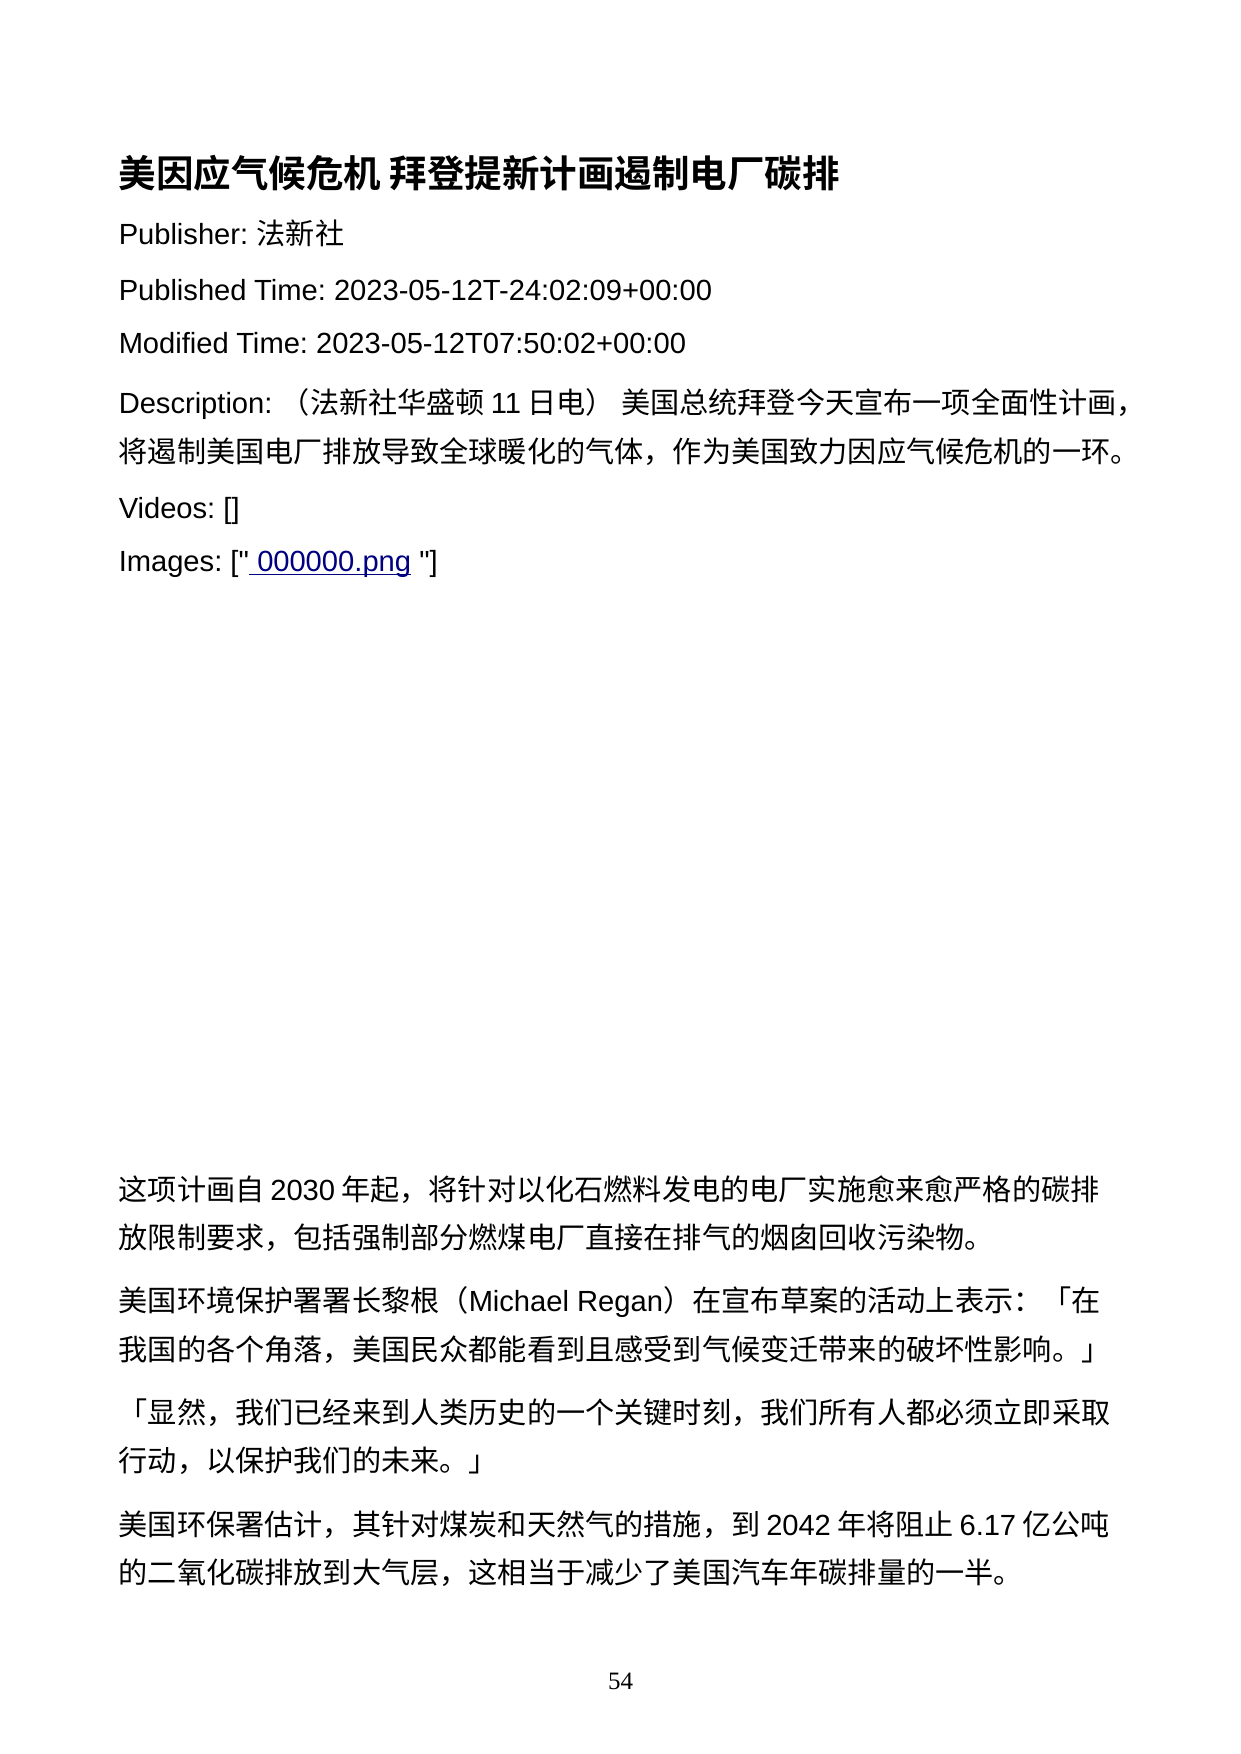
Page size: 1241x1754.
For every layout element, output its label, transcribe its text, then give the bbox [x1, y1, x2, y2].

text Description: （法新社华盛顿11日电） 美国总统拜登今天宣布一项全面性计画，将遏制美国电厂排放导致全球暖化的气体，作为美国致力因应气候危机的一环。 [118, 380, 1122, 471]
subtitle 美因应气候危机 拜登提新计画遏制电厂碳排 [118, 143, 1122, 198]
text 这项计画自2030年起，将针对以化石燃料发电的电厂实施愈来愈严格的碳排放限制要求，包括强制部分燃煤电厂直接在排气的烟囱回收污染物。 [118, 1166, 1122, 1257]
text 美国环保署估计，其针对煤炭和天然气的措施，到2042年将阻止6.17亿公吨的二氧化碳排放到大气层，这相当于减少了美国汽车年碳排量的一半。 [118, 1501, 1122, 1592]
text 美国环境保护署署长黎根（Michael Regan）在宣布草案的活动上表示：「在我国的各个角落，美国民众都能看到且感受到气候变迁带来的破坏性影响。」 [118, 1278, 1122, 1368]
text Published Time: 2023-05-12T-24:02:09+00:00 [118, 273, 1122, 307]
text Modified Time: 2023-05-12T07:50:02+00:00 [118, 327, 1122, 360]
text Publisher: 法新社 [118, 210, 1122, 253]
text Images: [" 000000.png "] [118, 544, 1122, 578]
text Videos: [] [118, 491, 1122, 525]
text 「显然，我们已经来到人类历史的一个关键时刻，我们所有人都必须立即采取行动，以保护我们的未来。」 [118, 1389, 1122, 1480]
